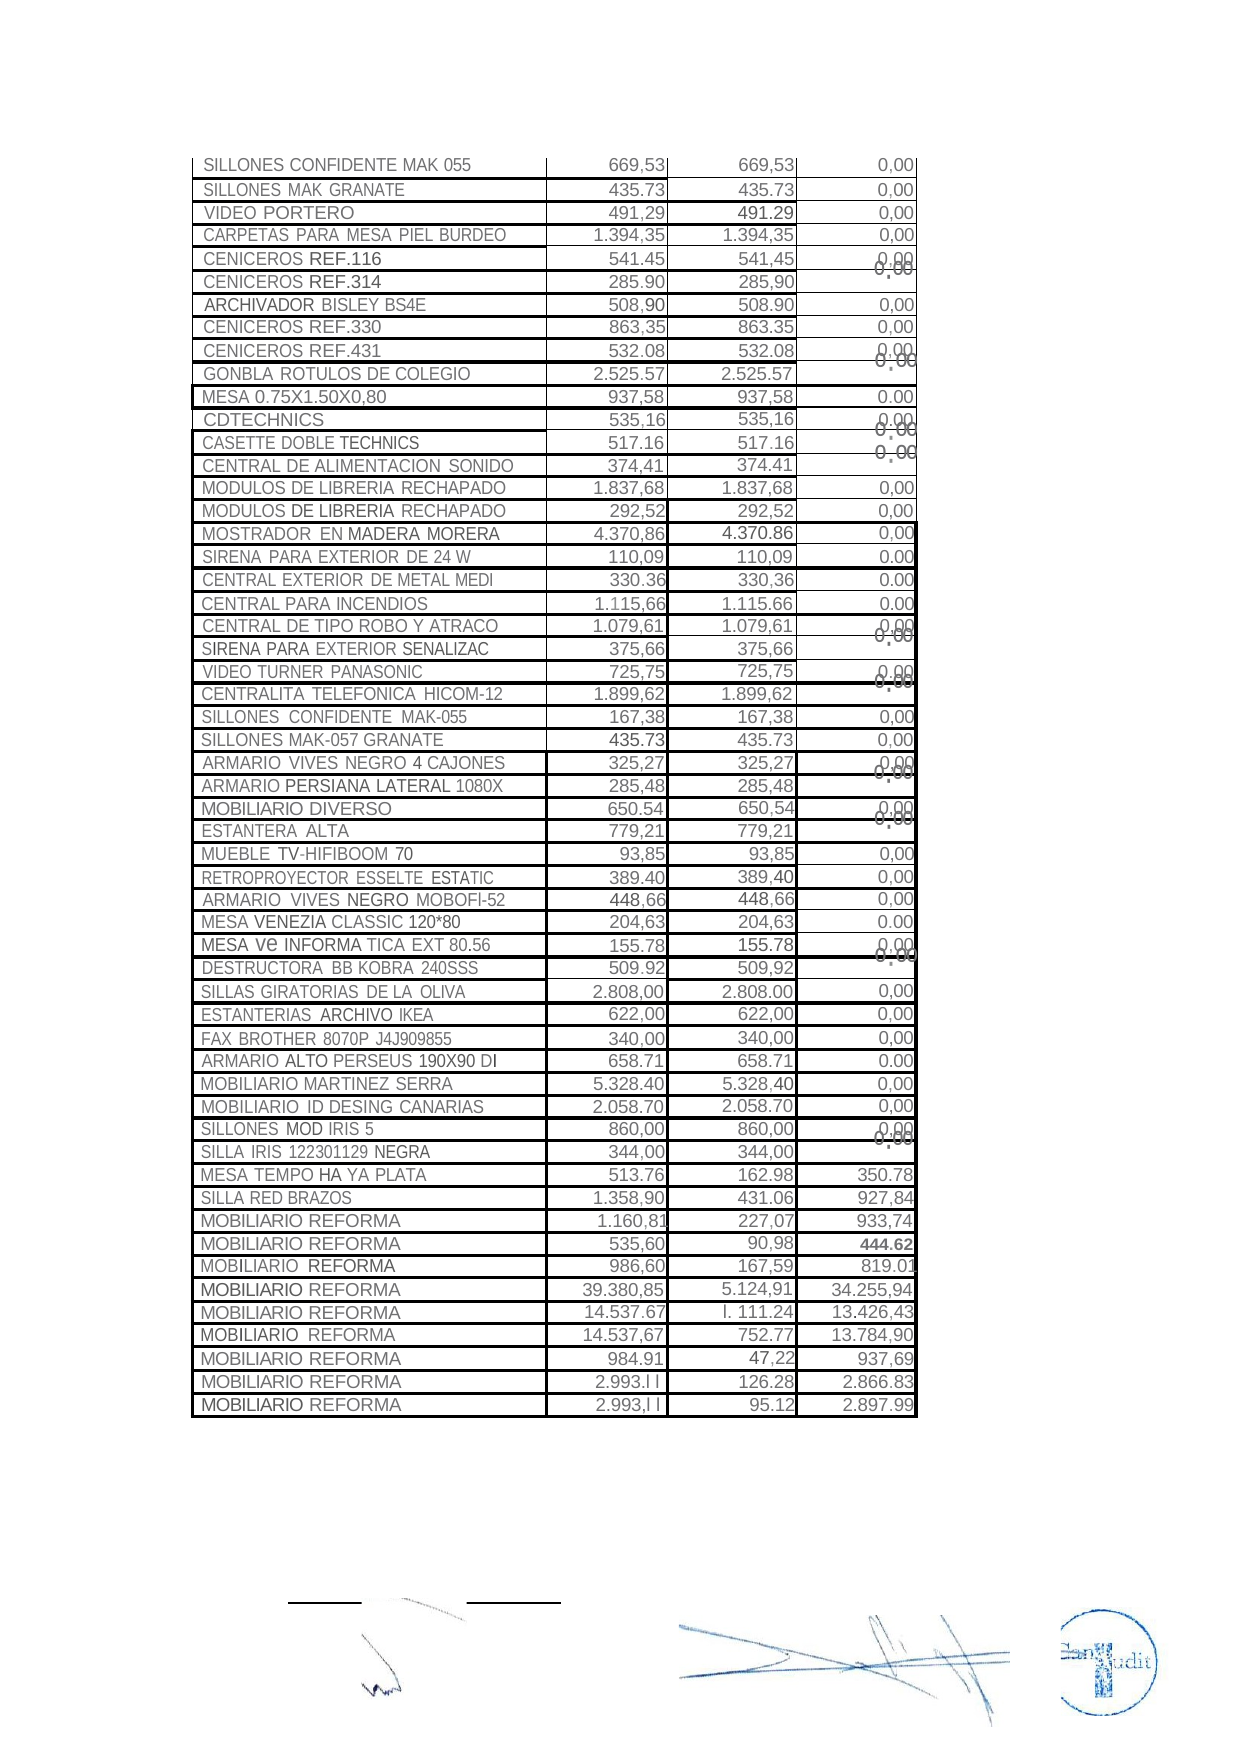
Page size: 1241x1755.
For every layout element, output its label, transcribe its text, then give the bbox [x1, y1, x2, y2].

table_cell 1.899,62 [669, 685, 796, 704]
table_cell 650.54 [548, 799, 666, 818]
table_cell 508,90 [547, 295, 667, 315]
table_cell ARMARIO ALTO PERSEUS 190X90 DI [194, 1051, 545, 1071]
table_cell 340,00 [669, 1027, 795, 1048]
table_cell MOBILIARIO REFORMA [194, 1257, 545, 1276]
table_cell 0,00 [798, 1027, 914, 1048]
table_cell SIRENA PARA EXTERIOR SENALIZAC [194, 638, 546, 659]
table_cell 0,00 [797, 476, 916, 498]
table_cell º·ºº [798, 1142, 914, 1162]
table_cell SILLONES MAK-057 GRANATE [194, 730, 546, 750]
table_cell SILLA IRIS 122301129 NEGRA [194, 1142, 545, 1162]
table_cell SILLA RED BRAZOS [194, 1188, 545, 1208]
table_cell 937,58 [668, 387, 796, 406]
table_cell 110,09 [669, 546, 796, 566]
table_cell 2.993,l l [548, 1395, 666, 1414]
table_cell 622,00 [669, 1005, 795, 1024]
table_cell 725,75 [547, 662, 666, 681]
table_cell 374,41 [547, 456, 667, 475]
table_cell 860,00 [669, 1120, 795, 1139]
table_cell 1.079,61 [547, 616, 666, 635]
table_cell 344,00 [669, 1142, 795, 1162]
table_cell CENTRAL EXTERIOR DE METAL MEDI [194, 570, 546, 590]
table_cell FAX BROTHER 8070P J4J909855 [194, 1027, 545, 1048]
table_cell 285.90 [547, 272, 667, 292]
table_cell 1.115,66 [547, 593, 666, 613]
table_cell 5.328,40 [669, 1074, 795, 1094]
table_cell 513.76 [548, 1165, 666, 1184]
table_cell 1.160,81 [548, 1211, 666, 1231]
table_cell MOBILIARIO REFORMA [194, 1395, 545, 1414]
table_cell 444.62 [798, 1234, 914, 1253]
table_cell 0,00 [797, 224, 916, 245]
table_cell 927,84 [798, 1188, 914, 1208]
table_cell 2.808,00 [548, 979, 666, 1001]
table_cell 725,75 [669, 662, 796, 681]
table_cell MOBILIARIO REFORMA [194, 1325, 545, 1345]
table_cell 541,45 [668, 246, 796, 269]
table_cell MESA TEMPO HA YA PLATA [194, 1165, 545, 1184]
table_cell º·ºº [797, 361, 916, 384]
table_cell 95.12 [669, 1395, 795, 1414]
table_cell 860,00 [548, 1120, 666, 1139]
table_cell 435.73 [547, 730, 666, 750]
table_cell 4.370,86 [547, 524, 666, 543]
table_cell ARMARIO VIVES NEGRO 4 CAJONES [194, 753, 545, 773]
table_cell 517.16 [668, 430, 796, 452]
table_cell 2.525.57 [547, 364, 667, 384]
table_header 669,53 [547, 158, 667, 177]
table_cell MODULOS DE LIBRERIA RECHAPADO [194, 501, 546, 521]
table_cell 204,63 [669, 912, 795, 932]
table_cell 491.29 [668, 203, 796, 223]
table_cell 2.993.l l [548, 1372, 666, 1392]
table_cell 2.808.00 [669, 981, 795, 1001]
table_cell 2.866.83 [798, 1372, 914, 1392]
table_cell MESA ve INFORMA TICA EXT 80.56 [194, 935, 545, 955]
table_cell 541.45 [547, 246, 667, 269]
table_cell CENTRALITA TELEFONICA HICOM-12 [194, 685, 546, 704]
table_cell 779,21 [669, 821, 795, 841]
table_cell 435.73 [669, 730, 796, 750]
table_cell MESA 0.75X1.50X0,80 [194, 387, 546, 406]
table_cell 155.78 [548, 935, 666, 955]
table_cell MOSTRADOR EN MADERA MORERA [194, 524, 546, 543]
table_cell CENICEROS REF.314 [193, 272, 546, 292]
table_cell 34.255,94 [798, 1279, 914, 1299]
table_cell CENICEROS REF.116 [193, 248, 546, 269]
table_cell 491,29 [547, 203, 667, 223]
table_cell CENICEROS REF.431 [193, 340, 546, 360]
table_cell 0.00 [797, 591, 914, 613]
table_cell 0,00 [798, 1074, 914, 1094]
table_cell 435.73 [547, 180, 667, 199]
table_cell 350.78 [798, 1165, 914, 1184]
table_cell º·ºº [797, 270, 916, 292]
table_cell 622,00 [548, 1005, 666, 1024]
table_cell 937,58 [547, 387, 667, 406]
table_cell SILLONES MOD IRIS 5 [194, 1120, 545, 1139]
table_cell 389.40 [548, 867, 666, 887]
table_cell º·ºº [798, 821, 914, 841]
table_cell GONBLA ROTULOS DE COLEGIO [193, 364, 546, 384]
table_cell SILLONES CONFIDENTE MAK-055 [194, 707, 546, 727]
table_cell CASETTE DOBLE TECHNICS [194, 432, 546, 452]
table_cell 227,07 [669, 1211, 795, 1231]
table_cell SILLONES MAK GRANATE [193, 180, 546, 199]
table_cell RETROPROYECTOR ESSELTE ESTATIC [194, 867, 545, 887]
table_cell 0.00 [797, 544, 914, 566]
table_cell 752.77 [669, 1325, 795, 1345]
table_cell 0,00 [797, 201, 916, 223]
table_cell 155.78 [669, 935, 795, 955]
table_cell º·ºº [798, 776, 914, 796]
table_cell º·ºº [797, 430, 916, 452]
table_cell 330.36 [547, 570, 666, 590]
table_cell 0,00 [797, 707, 914, 727]
table_cell 2.525.57 [668, 364, 796, 384]
table_cell SIRENA PARA EXTERIOR DE 24 W [194, 546, 546, 566]
table_cell 167,59 [669, 1257, 795, 1276]
table_cell 90,98 [669, 1234, 795, 1253]
table_cell 658.71 [669, 1051, 795, 1071]
table_cell 0,00 [797, 730, 914, 750]
table_cell 162.98 [669, 1165, 795, 1184]
table_cell 0,00 [798, 865, 914, 887]
table_cell 1.837,68 [668, 478, 796, 498]
table_cell 13.426,43 [798, 1303, 914, 1322]
table_cell 0.00 [797, 660, 914, 681]
table_cell SILLAS GIRATORIAS DE LA OLIVA [194, 981, 545, 1001]
table_cell 517.16 [547, 430, 667, 452]
table_cell 374.41 [668, 456, 796, 475]
table_cell 1.899,62 [547, 685, 666, 704]
table_cell MOBILIARIO REFORMA [194, 1348, 545, 1368]
table_cell 0.00 [797, 570, 914, 590]
table_cell 204,63 [548, 912, 666, 932]
table_cell 292,52 [669, 501, 796, 521]
table_cell 1.358,90 [548, 1188, 666, 1208]
table_cell MOBILIARIO DIVERSO [194, 799, 545, 818]
table_cell 0,00 [797, 246, 916, 269]
table_cell MODULOS DE LIBRERIA RECHAPADO [194, 478, 546, 498]
table_cell 986,60 [548, 1257, 666, 1276]
table_cell 14.537,67 [548, 1325, 666, 1345]
table_cell MOBILIARIO REFORMA [194, 1234, 545, 1253]
table_cell 1.394,35 [668, 226, 796, 245]
table_cell 1.837,68 [547, 478, 667, 498]
table_cell 344,00 [548, 1142, 666, 1162]
table_cell 0.00 [797, 408, 916, 429]
table_cell 0,00 [798, 844, 914, 864]
table_cell 285,48 [669, 776, 795, 796]
table_cell 532.08 [547, 340, 667, 360]
table_cell 508.90 [668, 295, 796, 315]
table_cell º·ºº [797, 636, 914, 659]
table_cell MOBILIARIO ID DESING CANARIAS [194, 1097, 545, 1116]
table_cell 0,00 [798, 890, 914, 909]
table_cell 0,00 [797, 338, 916, 360]
table_cell 375,66 [669, 636, 796, 659]
table_cell MOBILIARIO REFORMA [194, 1372, 545, 1392]
table_cell 0,00 [798, 799, 914, 818]
table_cell º·ºº [797, 454, 916, 475]
table_cell 509.92 [548, 959, 666, 978]
table_cell 509,92 [669, 959, 795, 978]
table_cell 5.124,91 [669, 1279, 795, 1299]
table_cell MOBILIARIO MARTINEZ SERRA [194, 1074, 545, 1094]
table_header SILLONES CONFIDENTE MAK 055 [193, 158, 546, 177]
table_cell 1.394,35 [547, 226, 667, 245]
table_cell 431.06 [669, 1188, 795, 1208]
table_cell 0.00 [798, 910, 914, 932]
table_cell 535,16 [547, 410, 667, 429]
table_cell 47,22 [669, 1348, 795, 1368]
table_cell CENTRAL PARA INCENDIOS [194, 593, 546, 613]
table_cell 658.71 [548, 1051, 666, 1071]
table_cell 0,00 [797, 178, 916, 199]
table_header 0,00 [797, 158, 916, 177]
table_cell 93,85 [669, 844, 795, 864]
table_cell 0,00 [798, 979, 914, 1001]
table_cell MOBILIARIO REFORMA [194, 1279, 545, 1299]
table_cell CENTRAL DE TIPO ROBO Y ATRACO [194, 616, 546, 635]
table_cell MESA VENEZIA CLASSIC 120*80 [194, 912, 545, 932]
table_cell 779,21 [548, 821, 666, 841]
table_cell 1.079,61 [669, 616, 796, 635]
table_cell 285,48 [548, 776, 666, 796]
table_cell 535,16 [668, 410, 796, 429]
table_cell 863.35 [668, 318, 796, 337]
table_cell 984.91 [548, 1348, 666, 1368]
table_cell 167,38 [547, 707, 666, 727]
table_cell 435.73 [668, 178, 796, 199]
table_cell º·ºº [797, 685, 914, 704]
table_cell 937,69 [798, 1348, 914, 1368]
table_cell 0,00 [797, 616, 914, 635]
table_cell 14.537.67 [548, 1303, 666, 1322]
table_cell CDTECHNICS [193, 410, 546, 429]
table_cell 330,36 [669, 570, 796, 590]
table_cell CENICEROS REF.330 [193, 318, 546, 337]
table_cell DESTRUCTORA BB KOBRA 240SSS [194, 959, 545, 978]
table_cell 933,74 [798, 1211, 914, 1231]
table_cell 0,00 [798, 753, 914, 773]
table_cell ESTANTERA ALTA [194, 821, 545, 841]
table_cell MUEBLE TV-HIFIBOOM 70 [194, 844, 545, 864]
table_cell 535,60 [548, 1234, 666, 1253]
table_cell VIDEO TURNER PANASONIC [194, 662, 546, 681]
table_cell ARMARIO VIVES NEGRO MOBOFl-52 [194, 890, 545, 909]
table_cell 819.01 [798, 1257, 914, 1276]
table_cell 285,90 [668, 272, 796, 292]
table_cell 0,00 [797, 524, 914, 543]
table_cell 167,38 [669, 707, 796, 727]
table_cell 325,27 [548, 753, 666, 773]
table_cell l. 111.24 [669, 1303, 795, 1322]
table_cell º·ºº [798, 959, 914, 978]
table_cell ARCHIVADOR BISLEY BS4E [193, 295, 546, 315]
table_cell 375,66 [547, 638, 666, 659]
table_cell 93,85 [548, 844, 666, 864]
table_cell 0,00 [797, 293, 916, 315]
table_cell 2.058.70 [669, 1097, 795, 1116]
table_cell 2.058.70 [548, 1097, 666, 1116]
table_cell 0,00 [798, 1120, 914, 1139]
table_cell 325,27 [669, 753, 795, 773]
table_cell 126.28 [669, 1372, 795, 1392]
table_cell CARPETAS PARA MESA PIEL BURDEO [193, 226, 546, 245]
table_cell 110,09 [547, 546, 666, 566]
table_cell 340,00 [548, 1027, 666, 1048]
table_cell ESTANTERIAS ARCHIVO IKEA [194, 1005, 545, 1024]
table_cell 0,00 [798, 933, 914, 955]
table_cell 0,00 [798, 1005, 914, 1024]
table_cell 2.897.99 [798, 1395, 914, 1414]
table_cell 4.370.86 [669, 524, 796, 543]
table_cell 389,40 [669, 867, 795, 887]
table_cell 13.784,90 [798, 1325, 914, 1345]
table_cell 0,00 [797, 499, 916, 521]
table_cell 532.08 [668, 340, 796, 360]
table_cell 0,00 [797, 316, 916, 337]
table_cell MOBILIARIO REFORMA [194, 1211, 545, 1231]
table_cell 0.00 [798, 1051, 914, 1071]
table_cell 448,66 [669, 890, 795, 909]
table_cell 39.380,85 [548, 1279, 666, 1299]
table_cell 448,66 [548, 890, 666, 909]
table_cell CENTRAL DE ALIMENTACION SONIDO [194, 456, 546, 475]
table_cell 863,35 [547, 318, 667, 337]
table_cell 5.328.40 [548, 1074, 666, 1094]
table_cell 1.115.66 [669, 593, 796, 613]
table_header 669,53 [668, 158, 796, 177]
table_cell VIDEO PORTERO [193, 203, 546, 223]
table_cell 0,00 [798, 1097, 914, 1116]
table_cell 292,52 [547, 501, 666, 521]
table_cell 0.00 [797, 387, 916, 406]
table_cell 650,54 [669, 799, 795, 818]
table_cell MOBILIARIO REFORMA [194, 1303, 545, 1322]
table_cell ARMARIO PERSIANA LATERAL 1080X [194, 776, 545, 796]
